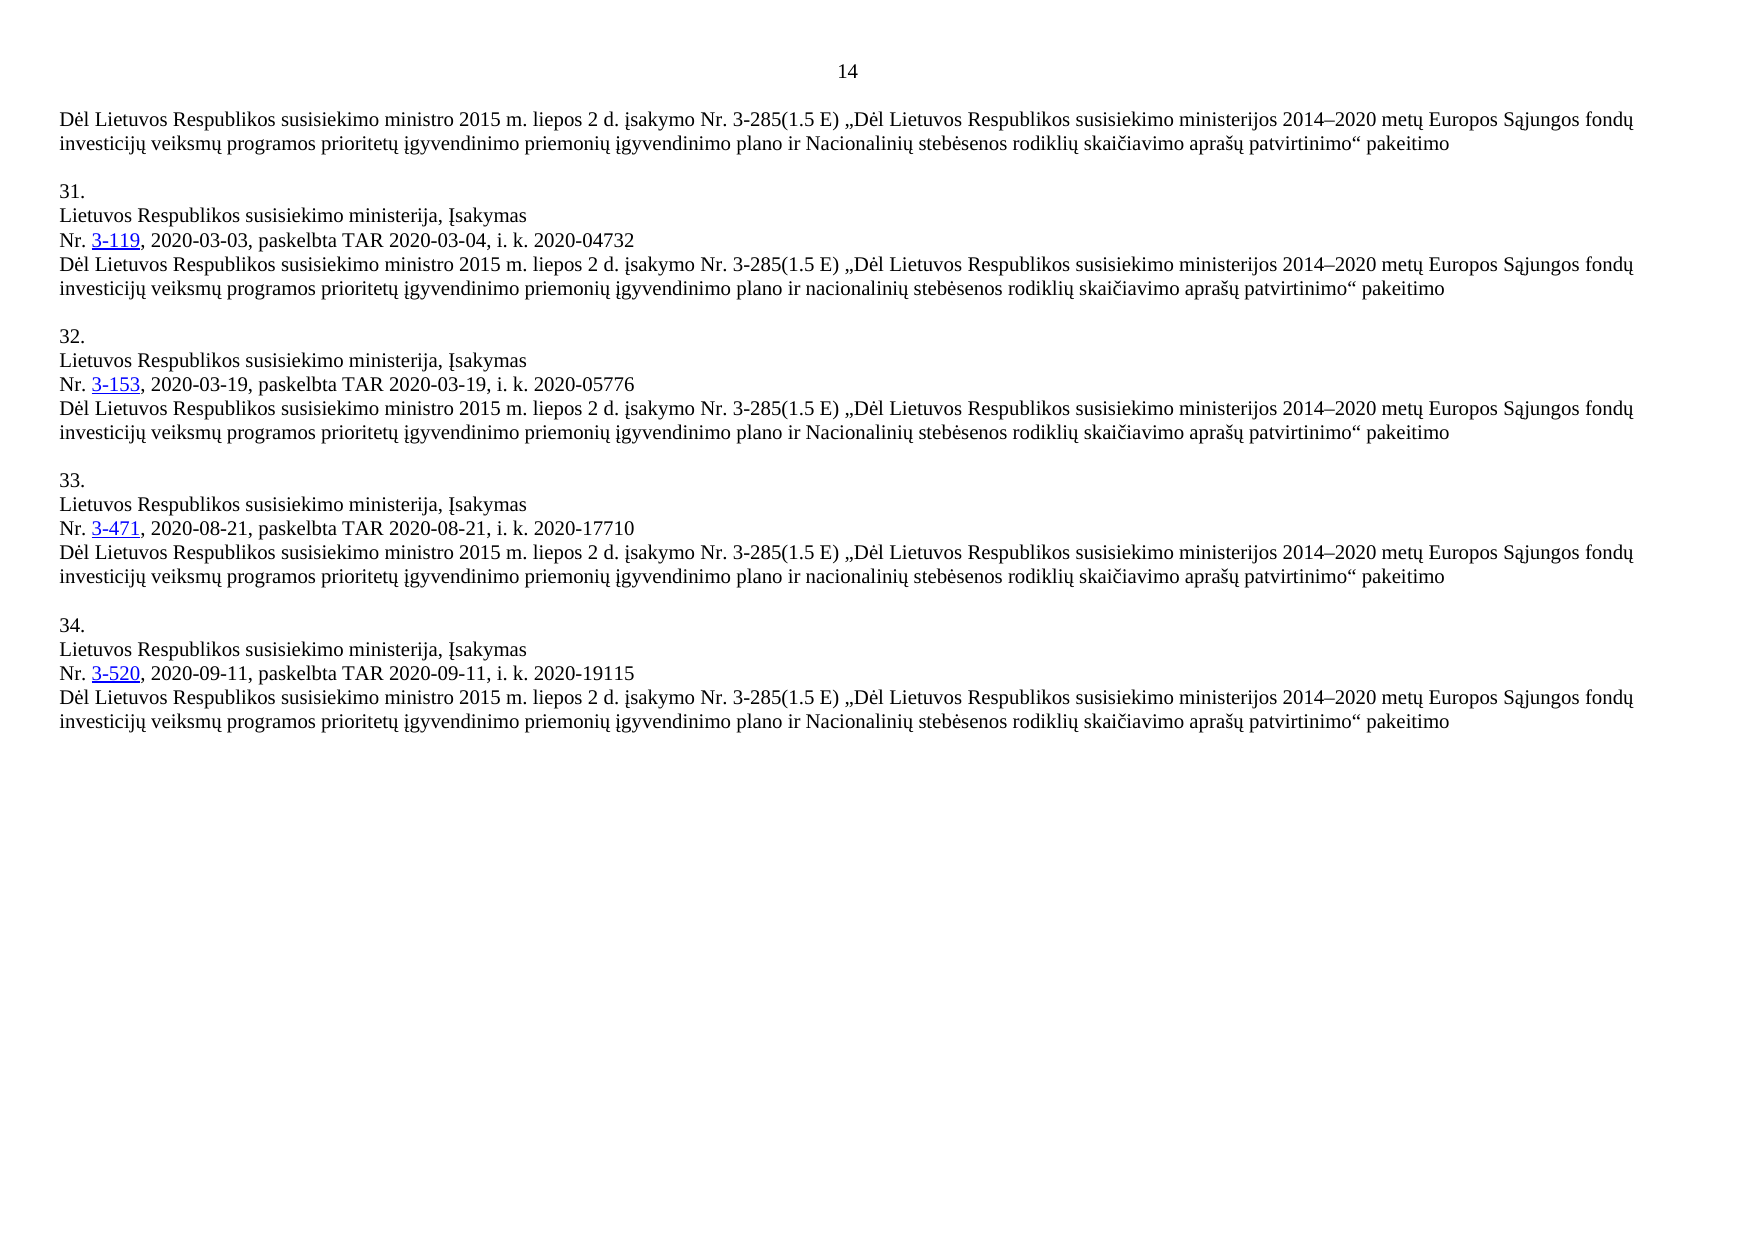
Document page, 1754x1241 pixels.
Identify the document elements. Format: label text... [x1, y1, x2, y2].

text Lietuvos Respublikos susisiekimo ministerija, Įsakymas [59, 203, 1636, 227]
text 31. [59, 179, 1636, 203]
text Lietuvos Respublikos susisiekimo ministerija, Įsakymas [59, 492, 1636, 516]
text Lietuvos Respublikos susisiekimo ministerija, Įsakymas [59, 348, 1636, 372]
text Dėl Lietuvos Respublikos susisiekimo ministro 2015 m. liepos 2 d. įsakymo Nr. 3-285(1.5 E) „Dėl Lietuvos Respublikos susisiekimo ministerijos 2014–2020 metų Europos Sąjungos fondų investicijų veiksmų programos prioritetų įgyvendinimo priemonių įgyvendinimo plano ir Nacionalinių stebėsenos rodiklių skaičiavimo aprašų patvirtinimo“ pakeitimo [59, 107, 1636, 155]
text Dėl Lietuvos Respublikos susisiekimo ministro 2015 m. liepos 2 d. įsakymo Nr. 3-285(1.5 E) „Dėl Lietuvos Respublikos susisiekimo ministerijos 2014–2020 metų Europos Sąjungos fondų investicijų veiksmų programos prioritetų įgyvendinimo priemonių įgyvendinimo plano ir nacionalinių stebėsenos rodiklių skaičiavimo aprašų patvirtinimo“ pakeitimo [59, 252, 1636, 300]
text 34. [59, 612, 1636, 637]
text Nr. 3-520, 2020-09-11, paskelbta TAR 2020-09-11, i. k. 2020-19115 [59, 661, 1636, 685]
text Nr. 3-471, 2020-08-21, paskelbta TAR 2020-08-21, i. k. 2020-17710 [59, 516, 1636, 540]
text Lietuvos Respublikos susisiekimo ministerija, Įsakymas [59, 637, 1636, 661]
text 32. [59, 324, 1636, 348]
text Nr. 3-119, 2020-03-03, paskelbta TAR 2020-03-04, i. k. 2020-04732 [59, 227, 1636, 252]
text Dėl Lietuvos Respublikos susisiekimo ministro 2015 m. liepos 2 d. įsakymo Nr. 3-285(1.5 E) „Dėl Lietuvos Respublikos susisiekimo ministerijos 2014–2020 metų Europos Sąjungos fondų investicijų veiksmų programos prioritetų įgyvendinimo priemonių įgyvendinimo plano ir Nacionalinių stebėsenos rodiklių skaičiavimo aprašų patvirtinimo“ pakeitimo [59, 396, 1636, 444]
text Nr. 3-153, 2020-03-19, paskelbta TAR 2020-03-19, i. k. 2020-05776 [59, 372, 1636, 396]
text Dėl Lietuvos Respublikos susisiekimo ministro 2015 m. liepos 2 d. įsakymo Nr. 3-285(1.5 E) „Dėl Lietuvos Respublikos susisiekimo ministerijos 2014–2020 metų Europos Sąjungos fondų investicijų veiksmų programos prioritetų įgyvendinimo priemonių įgyvendinimo plano ir nacionalinių stebėsenos rodiklių skaičiavimo aprašų patvirtinimo“ pakeitimo [59, 540, 1636, 588]
text 33. [59, 468, 1636, 492]
text Dėl Lietuvos Respublikos susisiekimo ministro 2015 m. liepos 2 d. įsakymo Nr. 3-285(1.5 E) „Dėl Lietuvos Respublikos susisiekimo ministerijos 2014–2020 metų Europos Sąjungos fondų investicijų veiksmų programos prioritetų įgyvendinimo priemonių įgyvendinimo plano ir Nacionalinių stebėsenos rodiklių skaičiavimo aprašų patvirtinimo“ pakeitimo [59, 685, 1636, 733]
